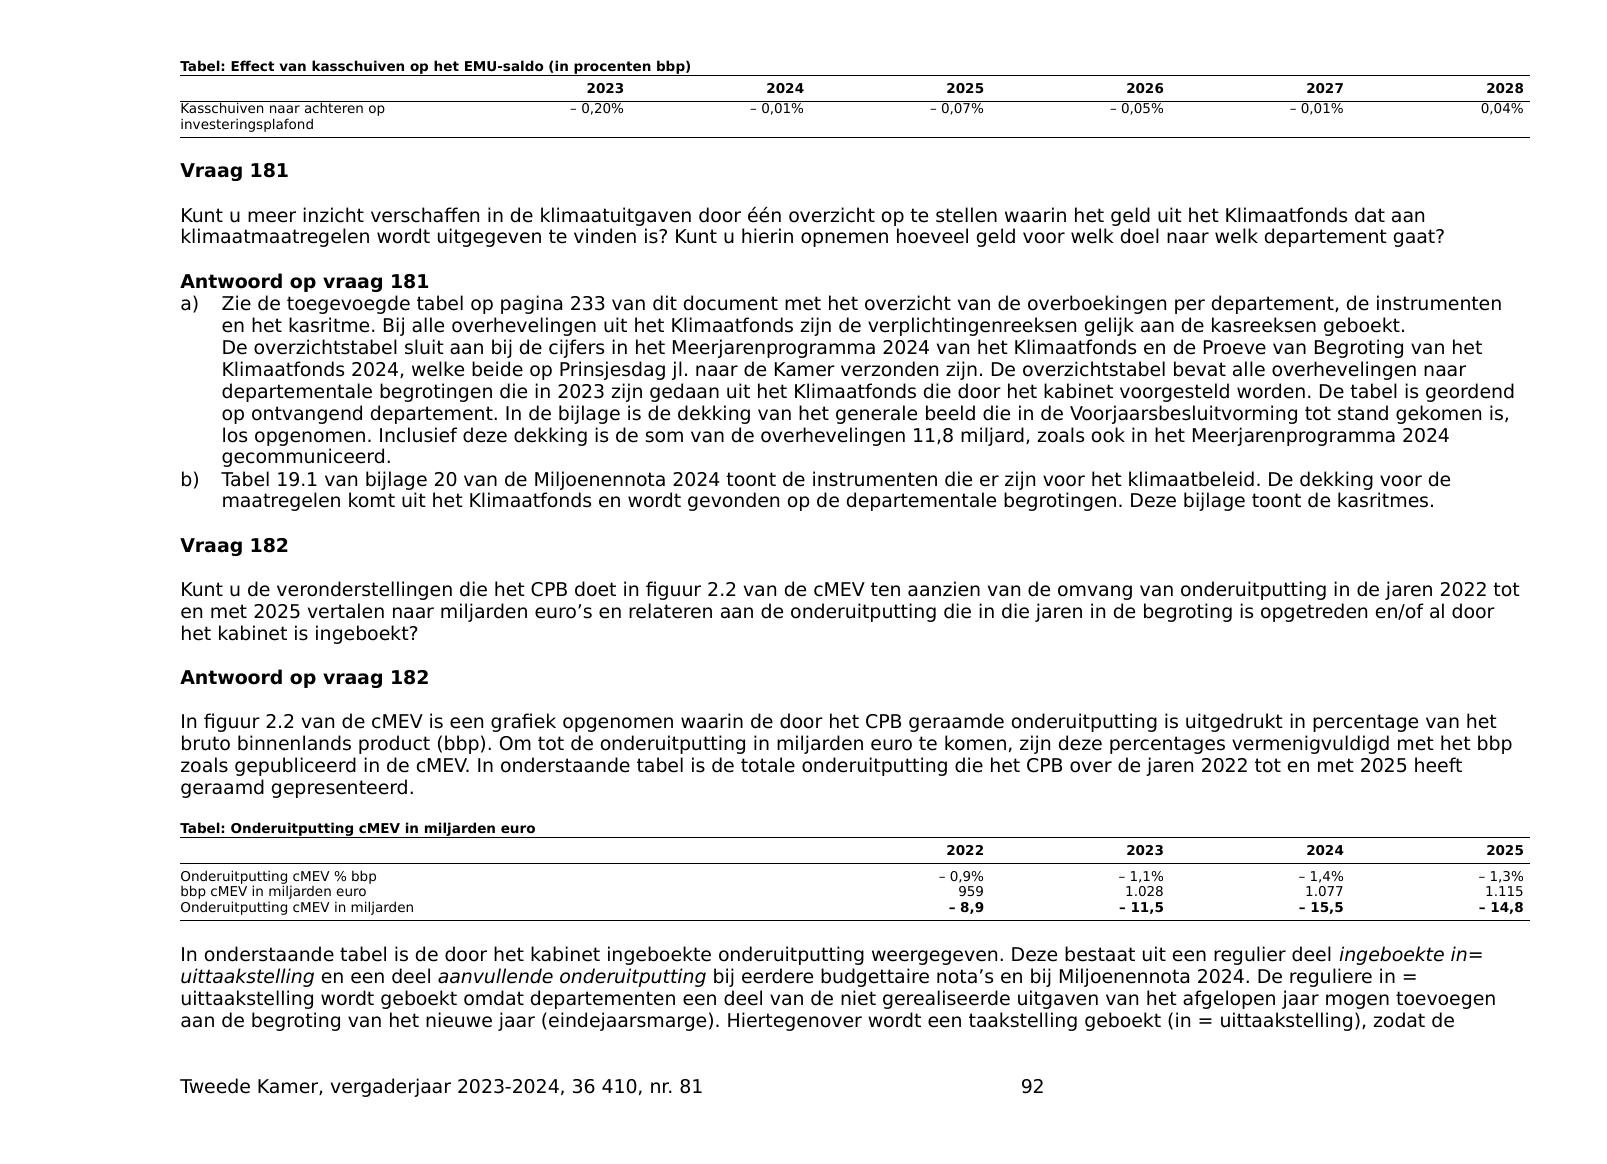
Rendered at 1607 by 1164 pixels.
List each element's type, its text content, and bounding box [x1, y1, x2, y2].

subtitle Vraag 182 [180, 534, 1529, 557]
table_cell – 0,01% [1170, 102, 1349, 137]
text De overzichtstabel sluit aan bij de cijfers in het Meerjarenprogramma 2024 van het Klimaatfonds en de Proeve van Begroting van het Klimaatfonds 2024, welke beide op Prinsjesdag jl. naar de Kamer verzonden zijn. De overzichtstabel bevat alle overhevelingen naar departementale begrotingen die in 2023 zijn gedaan uit het Klimaatfonds die door het kabinet voorgesteld worden. De tabel is geordend op ontvangend departement. In de bijlage is de dekking van het generale beeld die in de Voorjaarsbesluitvorming tot stand gekomen is, los opgenomen. Inclusief deze dekking is de som van de overhevelingen 11,8 miljard, zoals ook in het Meerjarenprogramma 2024 gecommuniceerd. [221, 337, 1529, 468]
table_cell – 1,4% [1170, 864, 1349, 884]
table_cell bbp cMEV in miljarden euro [180, 884, 810, 900]
subtitle Antwoord op vraag 182 [180, 667, 1529, 689]
text Kunt u de veronderstellingen die het CPB doet in figuur 2.2 van de cMEV ten aanzien van de omvang van onderuitputting in de jaren 2022 tot en met 2025 vertalen naar miljarden euro’s en relateren aan de onderuitputting die in die jaren in de begroting is opgetreden en/of al door het kabinet is ingeboekt? [180, 579, 1529, 645]
table_cell – 0,9% [810, 864, 990, 884]
table_cell – 0,20% [450, 102, 630, 137]
table_cell 2022 [810, 838, 990, 863]
table_cell [180, 838, 810, 863]
text In figuur 2.2 van de cMEV is een grafiek opgenomen waarin de door het CPB geraamde onderuitputting is uitgedrukt in percentage van het bruto binnenlands product (bbp). Om tot de onderuitputting in miljarden euro te komen, zijn deze percentages vermenigvuldigd met het bbp zoals gepubliceerd in de cMEV. In onderstaande tabel is de totale onderuitputting die het CPB over de jaren 2022 tot en met 2025 heeft geraamd gepresenteerd. [180, 711, 1529, 799]
subtitle Vraag 181 [180, 160, 1529, 182]
table_cell 0,04% [1350, 102, 1529, 137]
table_header Tabel: Onderuitputting cMEV in miljarden euro [180, 821, 1529, 837]
table_cell – 0,01% [630, 102, 810, 137]
table_cell 1.077 [1170, 884, 1349, 900]
table_cell 959 [810, 884, 990, 900]
table_cell – 8,9 [810, 900, 990, 920]
table_cell 2027 [1170, 76, 1349, 101]
table_cell – 11,5 [990, 900, 1169, 920]
table_cell [180, 76, 450, 101]
text b) Tabel 19.1 van bijlage 20 van de Miljoenennota 2024 toont de instrumenten die er zijn voor het klimaatbeleid. De dekking voor de maatregelen komt uit het Klimaatfonds en wordt gevonden op de departementale begrotingen. Deze bijlage toont de kasritmes. [180, 468, 1529, 512]
table_cell Kasschuiven naar achteren op investeringsplafond [180, 102, 450, 137]
table_cell 2028 [1350, 76, 1529, 101]
table_cell – 1,3% [1350, 864, 1529, 884]
table_cell – 14,8 [1350, 900, 1529, 920]
table_cell 1.028 [990, 884, 1169, 900]
table_cell – 0,07% [810, 102, 990, 137]
table_cell 2024 [1170, 838, 1349, 863]
table_cell 2025 [1350, 838, 1529, 863]
text Kunt u meer inzicht verschaffen in de klimaatuitgaven door één overzicht op te stellen waarin het geld uit het Klimaatfonds dat aan klimaatmaatregelen wordt uitgegeven te vinden is? Kunt u hierin opnemen hoeveel geld voor welk doel naar welk departement gaat? [180, 204, 1529, 248]
table_cell 2024 [630, 76, 810, 101]
table_cell Onderuitputting cMEV % bbp [180, 864, 810, 884]
subtitle Antwoord op vraag 181 [180, 271, 1529, 293]
table_cell 2023 [450, 76, 630, 101]
text a) Zie de toegevoegde tabel op pagina 233 van dit document met het overzicht van de overboekingen per departement, de instrumenten en het kasritme. Bij alle overhevelingen uit het Klimaatfonds zijn de verplichtingenreeksen gelijk aan de kasreeksen geboekt. [180, 293, 1529, 337]
table_cell – 1,1% [990, 864, 1169, 884]
table_cell 2025 [810, 76, 990, 101]
text In onderstaande tabel is de door het kabinet ingeboekte onderuitputting weergegeven. Deze bestaat uit een regulier deel ingeboekte in= uittaakstelling en een deel aanvullende onderuitputting bij eerdere budgettaire nota’s en bij Miljoenennota 2024. De reguliere in = uittaakstelling wordt geboekt omdat departementen een deel van de niet gerealiseerde uitgaven van het afgelopen jaar mogen toevoegen aan de begroting van het nieuwe jaar (eindejaarsmarge). Hiertegenover wordt een taakstelling geboekt (in = uittaakstelling), zodat de [180, 943, 1529, 1031]
table_cell 2023 [990, 838, 1169, 863]
table_header Tabel: Effect van kasschuiven op het EMU-saldo (in procenten bbp) [180, 59, 1529, 75]
table_cell Onderuitputting cMEV in miljarden [180, 900, 810, 920]
table_cell – 15,5 [1170, 900, 1349, 920]
table_cell 2026 [990, 76, 1169, 101]
table_cell 1.115 [1350, 884, 1529, 900]
table_cell – 0,05% [990, 102, 1169, 137]
